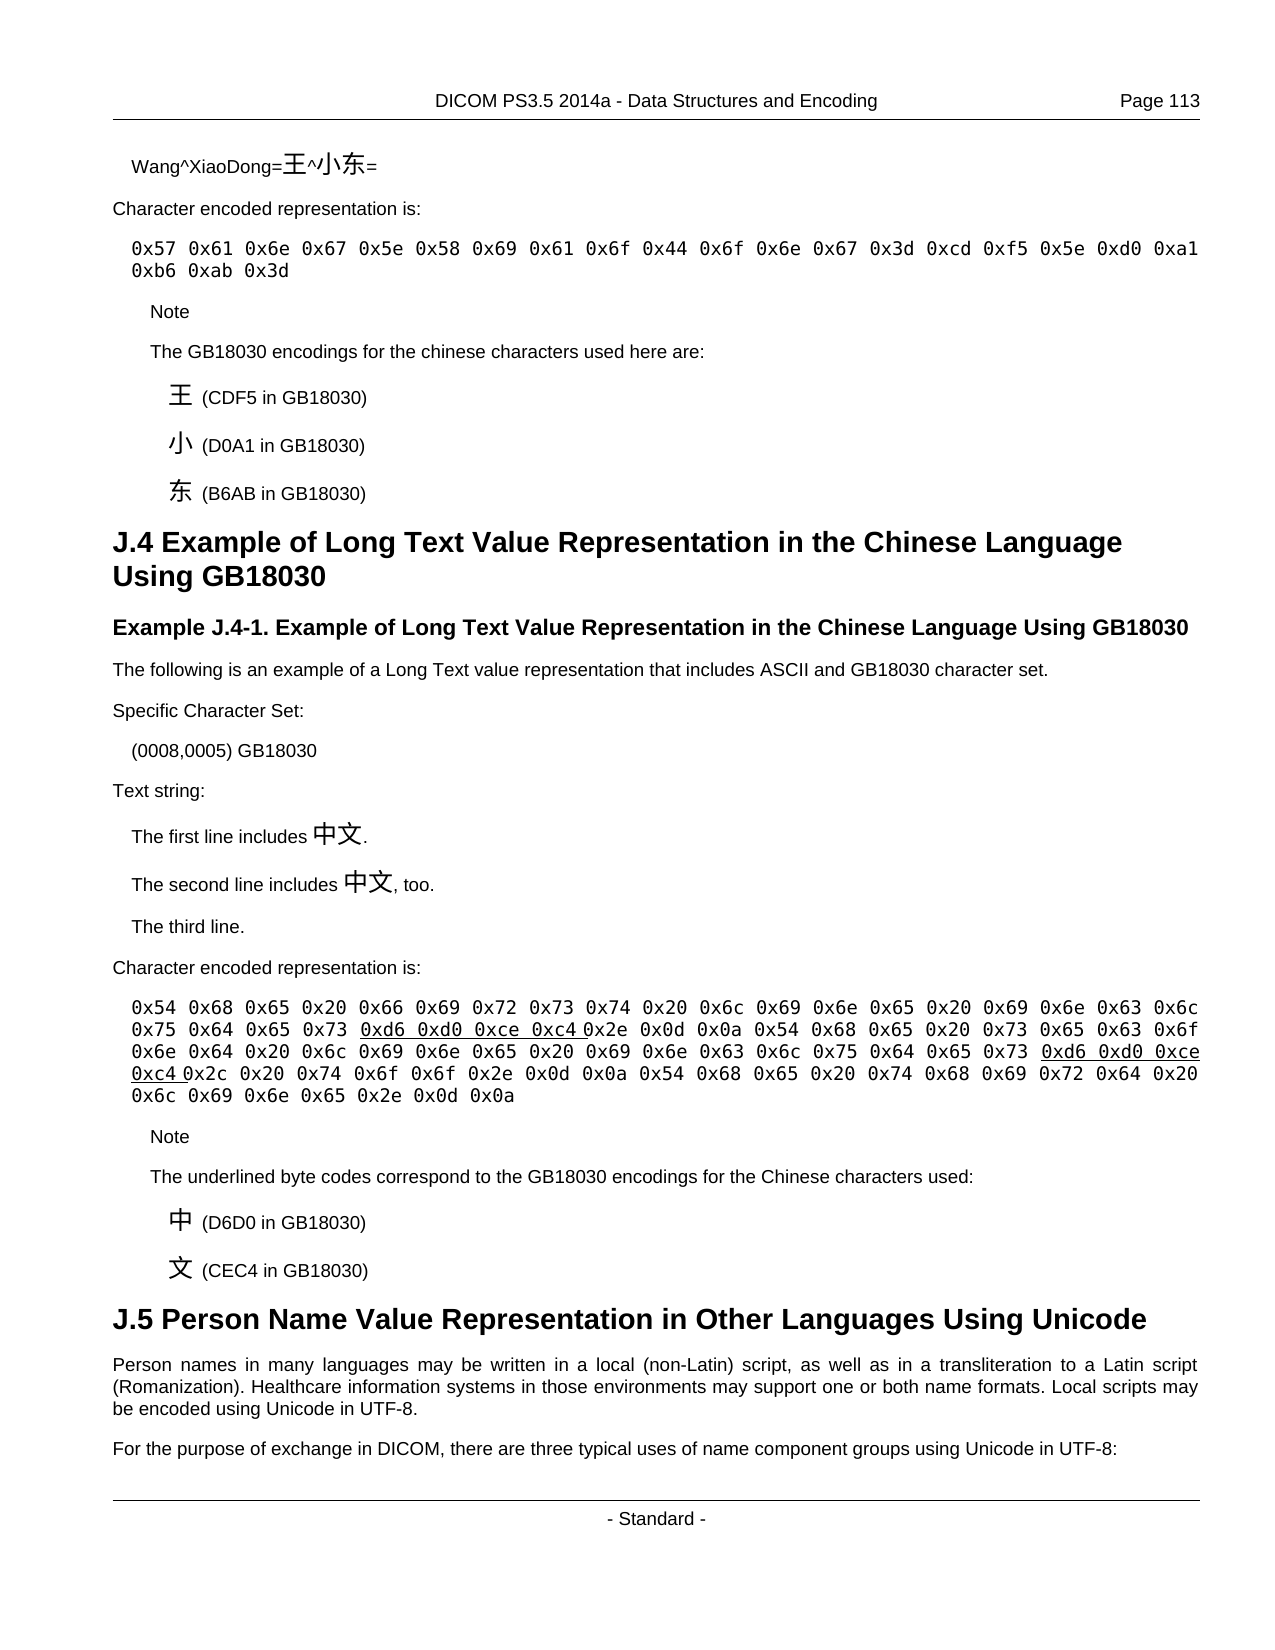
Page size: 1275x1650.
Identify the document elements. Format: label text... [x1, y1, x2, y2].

text Text string: [112, 780, 1200, 802]
text (0008,0005) GB18030 [131, 740, 1200, 761]
text 文 (CEC4 in GB18030) [169, 1254, 1162, 1283]
text The third line. [131, 916, 1200, 938]
text 东 (B6AB in GB18030) [169, 477, 1162, 506]
text For the purpose of exchange in DICOM, there are three typical uses of name component groups using Unicode in UTF-8: [112, 1438, 1200, 1459]
text Example J.4-1. Example of Long Text Value Representation in the Chinese Language Using GB18030 [112, 615, 1200, 641]
text 中 (D6D0 in GB18030) [169, 1206, 1162, 1235]
text 小 (D0A1 in GB18030) [169, 429, 1162, 458]
text Person names in many languages may be written in a local (non-Latin) script, as well as in a transliteration to a Latin script (Romanization). Healthcare information systems in those environments may support one or both name formats. Local scripts may be encoded using Unicode in UTF-8. [112, 1354, 1200, 1419]
text 0x57 0x61 0x6e 0x67 0x5e 0x58 0x69 0x61 0x6f 0x44 0x6f 0x6e 0x67 0x3d 0xcd 0xf5 0x5e 0xd0 0xa1 0xb6 0xab 0x3d [131, 238, 1200, 282]
text 0x54 0x68 0x65 0x20 0x66 0x69 0x72 0x73 0x74 0x20 0x6c 0x69 0x6e 0x65 0x20 0x69 0x6e 0x63 0x6c 0x75 0x64 0x65 0x73 0xd6 0xd0 0xce 0xc4 0x2e 0x0d 0x0a 0x54 0x68 0x65 0x20 0x73 0x65 0x63 0x6f 0x6e 0x64 0x20 0x6c 0x69 0x6e 0x65 0x20 0x69 0x6e 0x63 0x6c 0x75 0x64 0x65 0x73 0xd6 0xd0 0xce 0xc4 0x2c 0x20 0x74 0x6f 0x6f 0x2e 0x0d 0x0a 0x54 0x68 0x65 0x20 0x74 0x68 0x69 0x72 0x64 0x20 0x6c 0x69 0x6e 0x65 0x2e 0x0d 0x0a [131, 997, 1200, 1107]
text Character encoded representation is: [112, 957, 1200, 978]
text Character encoded representation is: [112, 198, 1200, 219]
text Specific Character Set: [112, 699, 1200, 721]
text J.4 Example of Long Text Value Representation in the Chinese Language Using GB18030 [112, 525, 1200, 592]
text The GB18030 encodings for the chinese characters used here are: [150, 341, 1162, 363]
text Note [150, 301, 1162, 322]
text The underlined byte codes correspond to the GB18030 encodings for the Chinese characters used: [150, 1166, 1162, 1187]
text J.5 Person Name Value Representation in Other Languages Using Unicode [112, 1302, 1200, 1336]
text The following is an example of a Long Text value representation that includes ASCII and GB18030 character set. [112, 659, 1200, 681]
text The first line includes 中文. [131, 821, 1200, 850]
text 王 (CDF5 in GB18030) [169, 381, 1162, 411]
text Note [150, 1126, 1162, 1147]
text Wang^XiaoDong=王^小东= [131, 150, 1200, 179]
text The second line includes 中文, too. [131, 868, 1200, 898]
